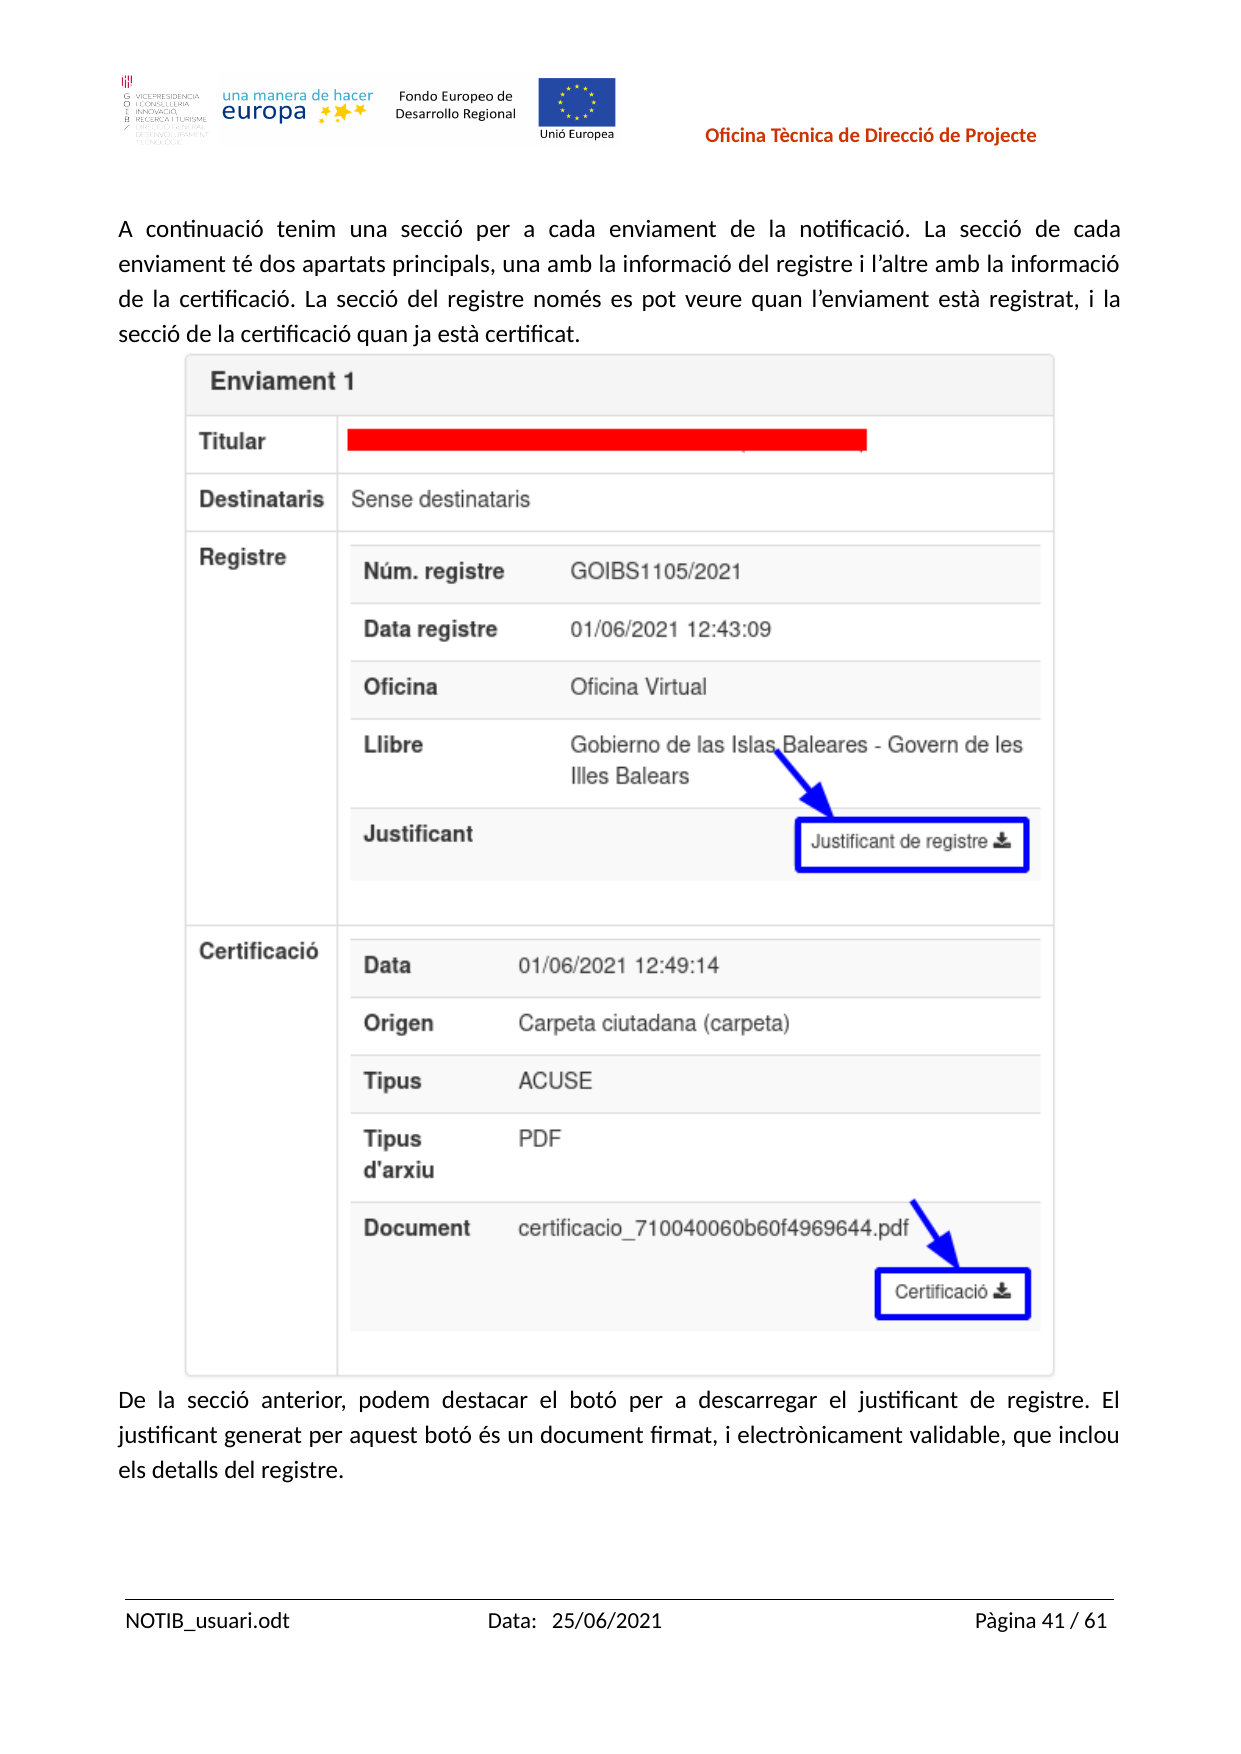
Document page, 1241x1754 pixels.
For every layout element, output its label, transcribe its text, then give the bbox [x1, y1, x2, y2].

picture [182, 351, 1058, 1380]
text A continuació tenim una secció per a cada enviament de la notificació. La secció de cada enviament té dos apartats principals, una amb la informació del registre i l’altre amb la informació de la certificació. La secció del registre només es pot veure quan l’enviament està registrat, i la secció de la certificació quan ja està certificat. [118, 213, 1122, 348]
picture [219, 73, 621, 147]
picture [118, 73, 213, 147]
text De la secció anterior, podem destacar el botó per a descarregar el justificant de registre. El justificant generat per aquest botó és un document firmat, i electrònicament validable, que inclou els detalls del registre. [118, 1380, 1122, 1485]
